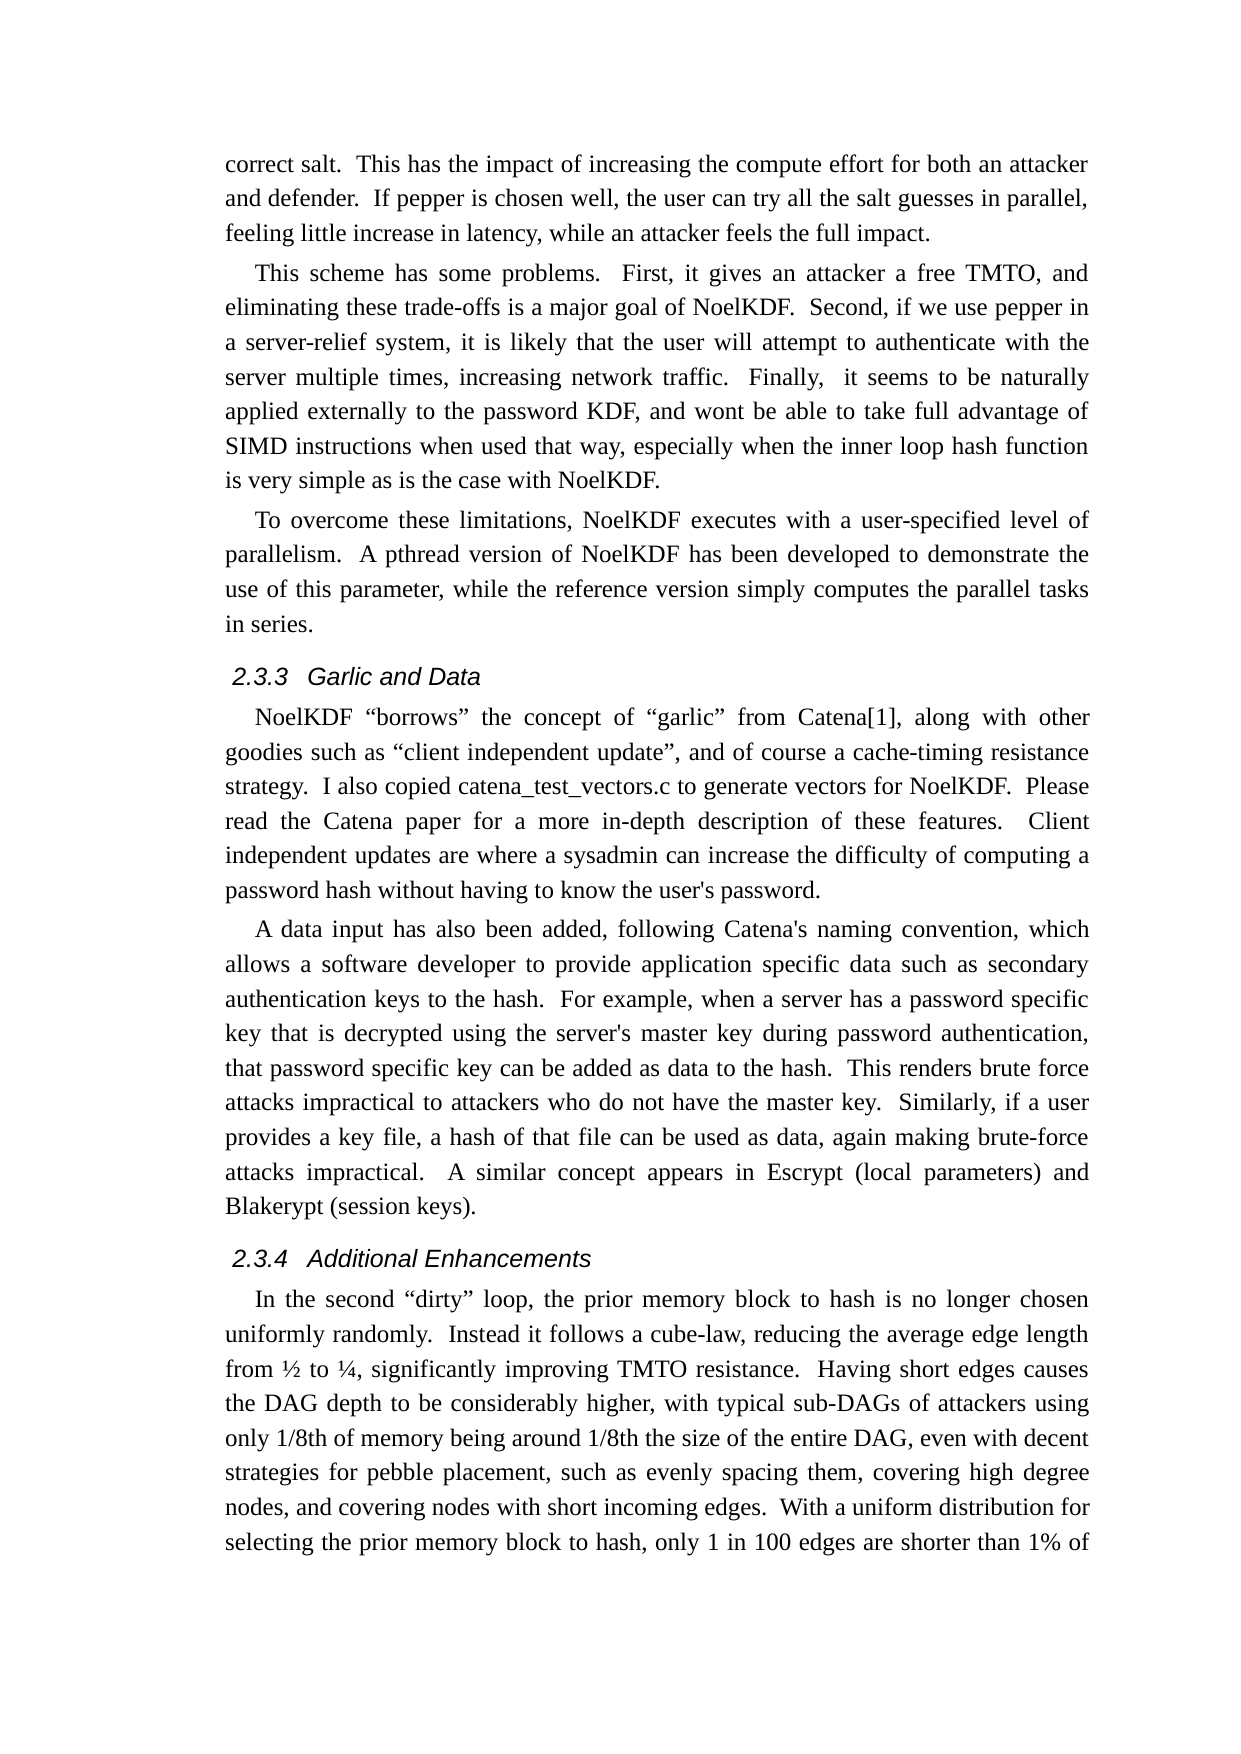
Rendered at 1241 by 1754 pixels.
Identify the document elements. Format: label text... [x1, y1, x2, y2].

text NoelKDF “borrows” the concept of “garlic” from Catena[1], along with other goodies such as “client independent update”, and of course a cache-timing resistance strategy. I also copied catena_test_vectors.c to generate vectors for NoelKDF. Please read the Catena paper for a more in-depth description of these features. Client independent updates are where a sysadmin can increase the difficulty of computing a password hash without having to know the user's password. [225, 703, 1090, 904]
subtitle Garlic and Data [232, 662, 1090, 691]
text correct salt. This has the impact of increasing the compute effort for both an attacker and defender. If pepper is chosen well, the user can try all the salt guesses in parallel, feeling little increase in latency, while an attacker feels the full impact. [225, 150, 1090, 247]
text In the second “dirty” loop, the prior memory block to hash is no longer chosen uniformly randomly. Instead it follows a cube-law, reducing the average edge length from ½ to ¼, significantly improving TMTO resistance. Having short edges causes the DAG depth to be considerably higher, with typical sub-DAGs of attackers using only 1/8th of memory being around 1/8th the size of the entire DAG, even with decent strategies for pebble placement, such as evenly spacing them, covering high degree nodes, and covering nodes with short incoming edges. With a uniform distribution for selecting the prior memory block to hash, only 1 in 100 edges are shorter than 1% of [225, 1286, 1090, 1555]
text To overcome these limitations, NoelKDF executes with a user-specified level of parallelism. A pthread version of NoelKDF has been developed to demonstrate the use of this parameter, while the reference version simply computes the parallel tasks in series. [225, 506, 1090, 637]
subtitle Additional Enhancements [232, 1245, 1090, 1273]
text A data input has also been added, following Catena's naming convention, which allows a software developer to provide application specific data such as secondary authentication keys to the hash. For example, when a server has a password specific key that is decrypted using the server's master key during password authentication, that password specific key can be added as data to the hash. This renders brute force attacks impractical to attackers who do not have the master key. Similarly, if a user provides a key file, a hash of that file can be used as data, again making brute-force attacks impractical. A similar concept appears in Escrypt (local parameters) and Blakerypt (session keys). [225, 916, 1090, 1220]
text This scheme has some problems. First, it gives an attacker a free TMTO, and eliminating these trade-offs is a major goal of NoelKDF. Second, if we use pepper in a server-relief system, it is likely that the user will attempt to authenticate with the server multiple times, increasing network traffic. Finally, it seems to be naturally applied externally to the password KDF, and wont be able to take full advantage of SIMD instructions when used that way, especially when the inner loop hash function is very simple as is the case with NoelKDF. [225, 259, 1090, 494]
